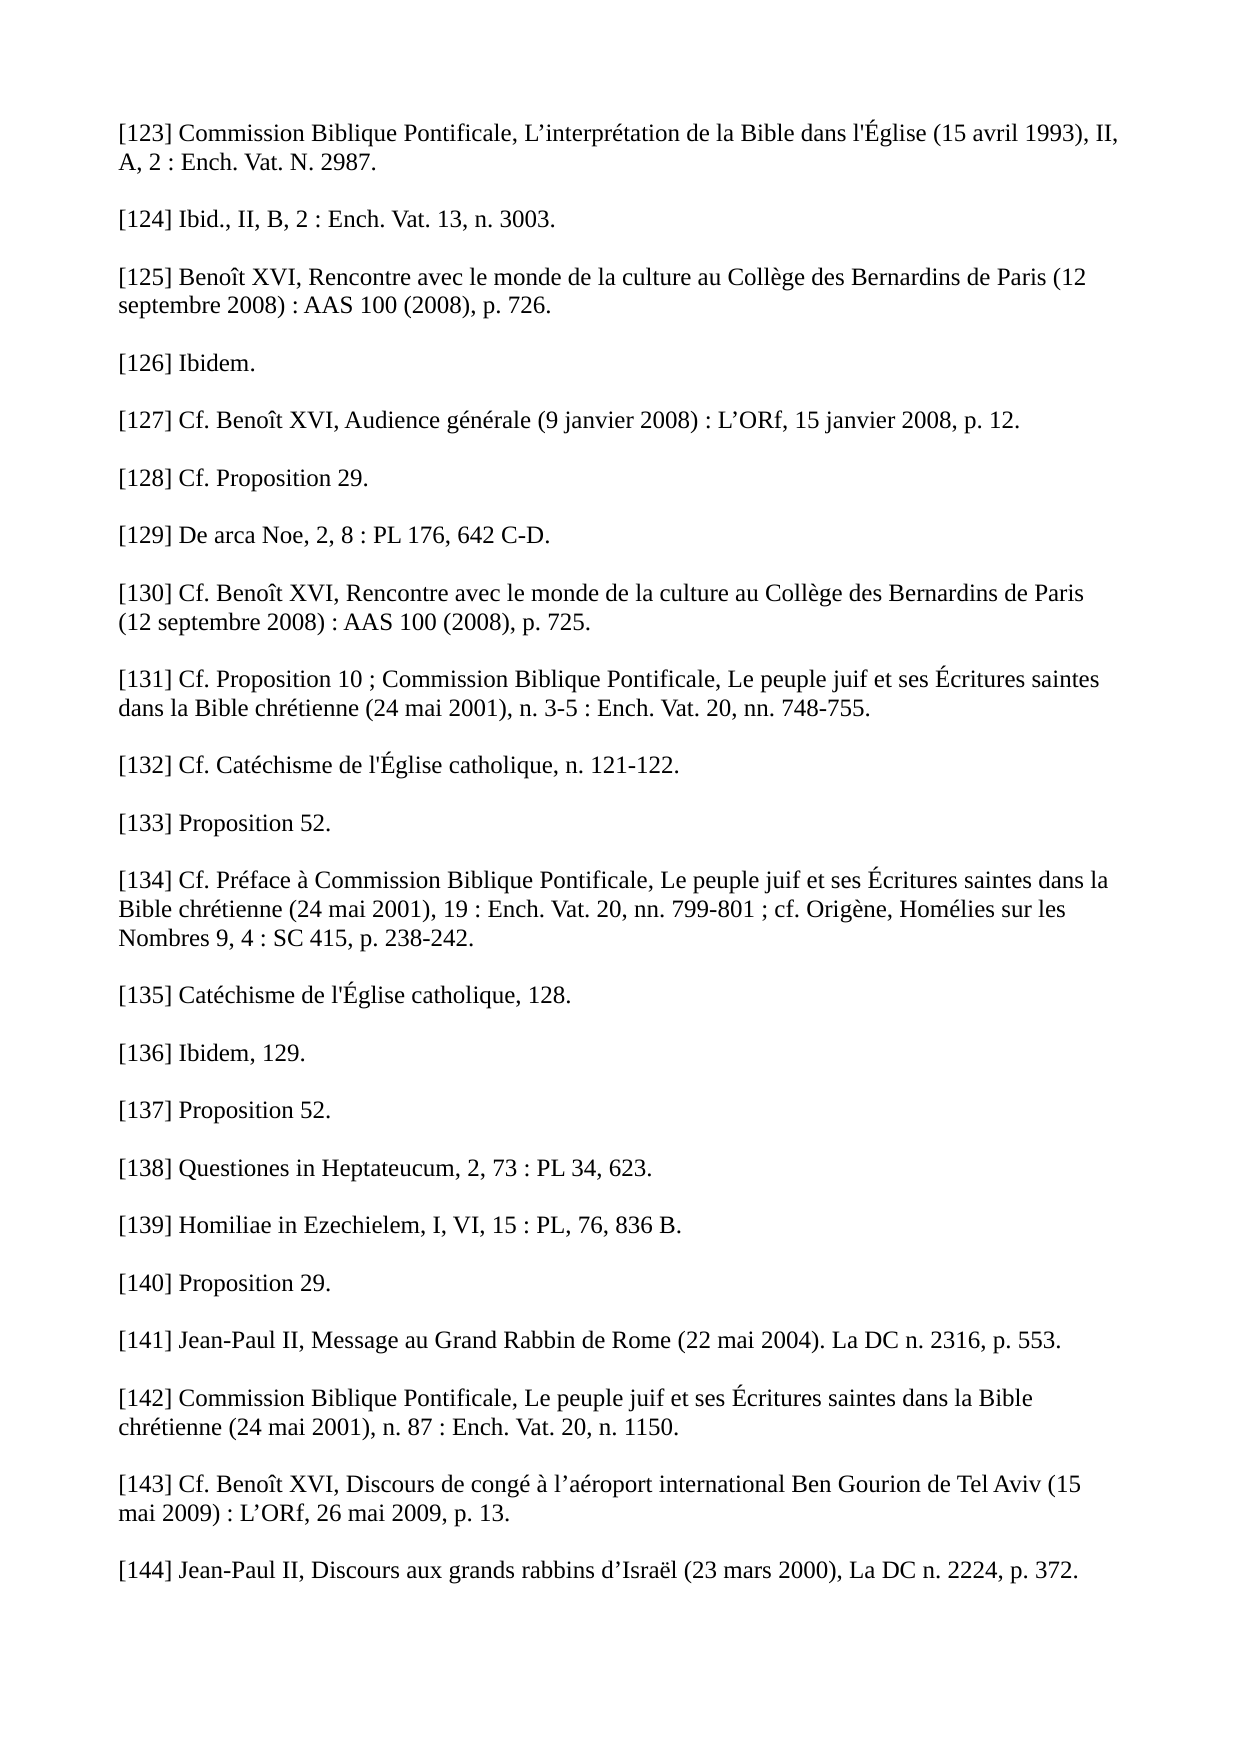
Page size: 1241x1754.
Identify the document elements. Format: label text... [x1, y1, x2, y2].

text [138] Questiones in Heptateucum, 2, 73 : PL 34, 623. [118, 1153, 1122, 1182]
text [123] Commission Biblique Pontificale, L’interprétation de la Bible dans l'Église (15 avril 1993), II, A, 2 : Ench. Vat. N. 2987. [118, 118, 1122, 176]
text [136] Ibidem, 129. [118, 1038, 1122, 1067]
text [134] Cf. Préface à Commission Biblique Pontificale, Le peuple juif et ses Écritures saintes dans la Bible chrétienne (24 mai 2001), 19 : Ench. Vat. 20, nn. 799-801 ; cf. Origène, Homélies sur les Nombres 9, 4 : SC 415, p. 238-242. [118, 866, 1122, 952]
text [130] Cf. Benoît XVI, Rencontre avec le monde de la culture au Collège des Bernardins de Paris (12 septembre 2008) : AAS 100 (2008), p. 725. [118, 578, 1122, 636]
text [135] Catéchisme de l'Église catholique, 128. [118, 981, 1122, 1009]
text [141] Jean-Paul II, Message au Grand Rabbin de Rome (22 mai 2004). La DC n. 2316, p. 553. [118, 1326, 1122, 1354]
text [139] Homiliae in Ezechielem, I, VI, 15 : PL, 76, 836 B. [118, 1211, 1122, 1239]
text [132] Cf. Catéchisme de l'Église catholique, n. 121-122. [118, 751, 1122, 779]
text [126] Ibidem. [118, 348, 1122, 377]
text [131] Cf. Proposition 10 ; Commission Biblique Pontificale, Le peuple juif et ses Écritures saintes dans la Bible chrétienne (24 mai 2001), n. 3-5 : Ench. Vat. 20, nn. 748-755. [118, 664, 1122, 722]
text [127] Cf. Benoît XVI, Audience générale (9 janvier 2008) : L’ORf, 15 janvier 2008, p. 12. [118, 406, 1122, 434]
text [144] Jean-Paul II, Discours aux grands rabbins d’Israël (23 mars 2000), La DC n. 2224, p. 372. [118, 1556, 1122, 1584]
text [140] Proposition 29. [118, 1268, 1122, 1297]
text [137] Proposition 52. [118, 1096, 1122, 1124]
text [133] Proposition 52. [118, 808, 1122, 837]
text [128] Cf. Proposition 29. [118, 463, 1122, 492]
text [129] De arca Noe, 2, 8 : PL 176, 642 C-D. [118, 521, 1122, 549]
text [124] Ibid., II, B, 2 : Ench. Vat. 13, n. 3003. [118, 204, 1122, 233]
text [142] Commission Biblique Pontificale, Le peuple juif et ses Écritures saintes dans la Bible chrétienne (24 mai 2001), n. 87 : Ench. Vat. 20, n. 1150. [118, 1383, 1122, 1441]
text [143] Cf. Benoît XVI, Discours de congé à l’aéroport international Ben Gourion de Tel Aviv (15 mai 2009) : L’ORf, 26 mai 2009, p. 13. [118, 1469, 1122, 1527]
text [125] Benoît XVI, Rencontre avec le monde de la culture au Collège des Bernardins de Paris (12 septembre 2008) : AAS 100 (2008), p. 726. [118, 262, 1122, 319]
